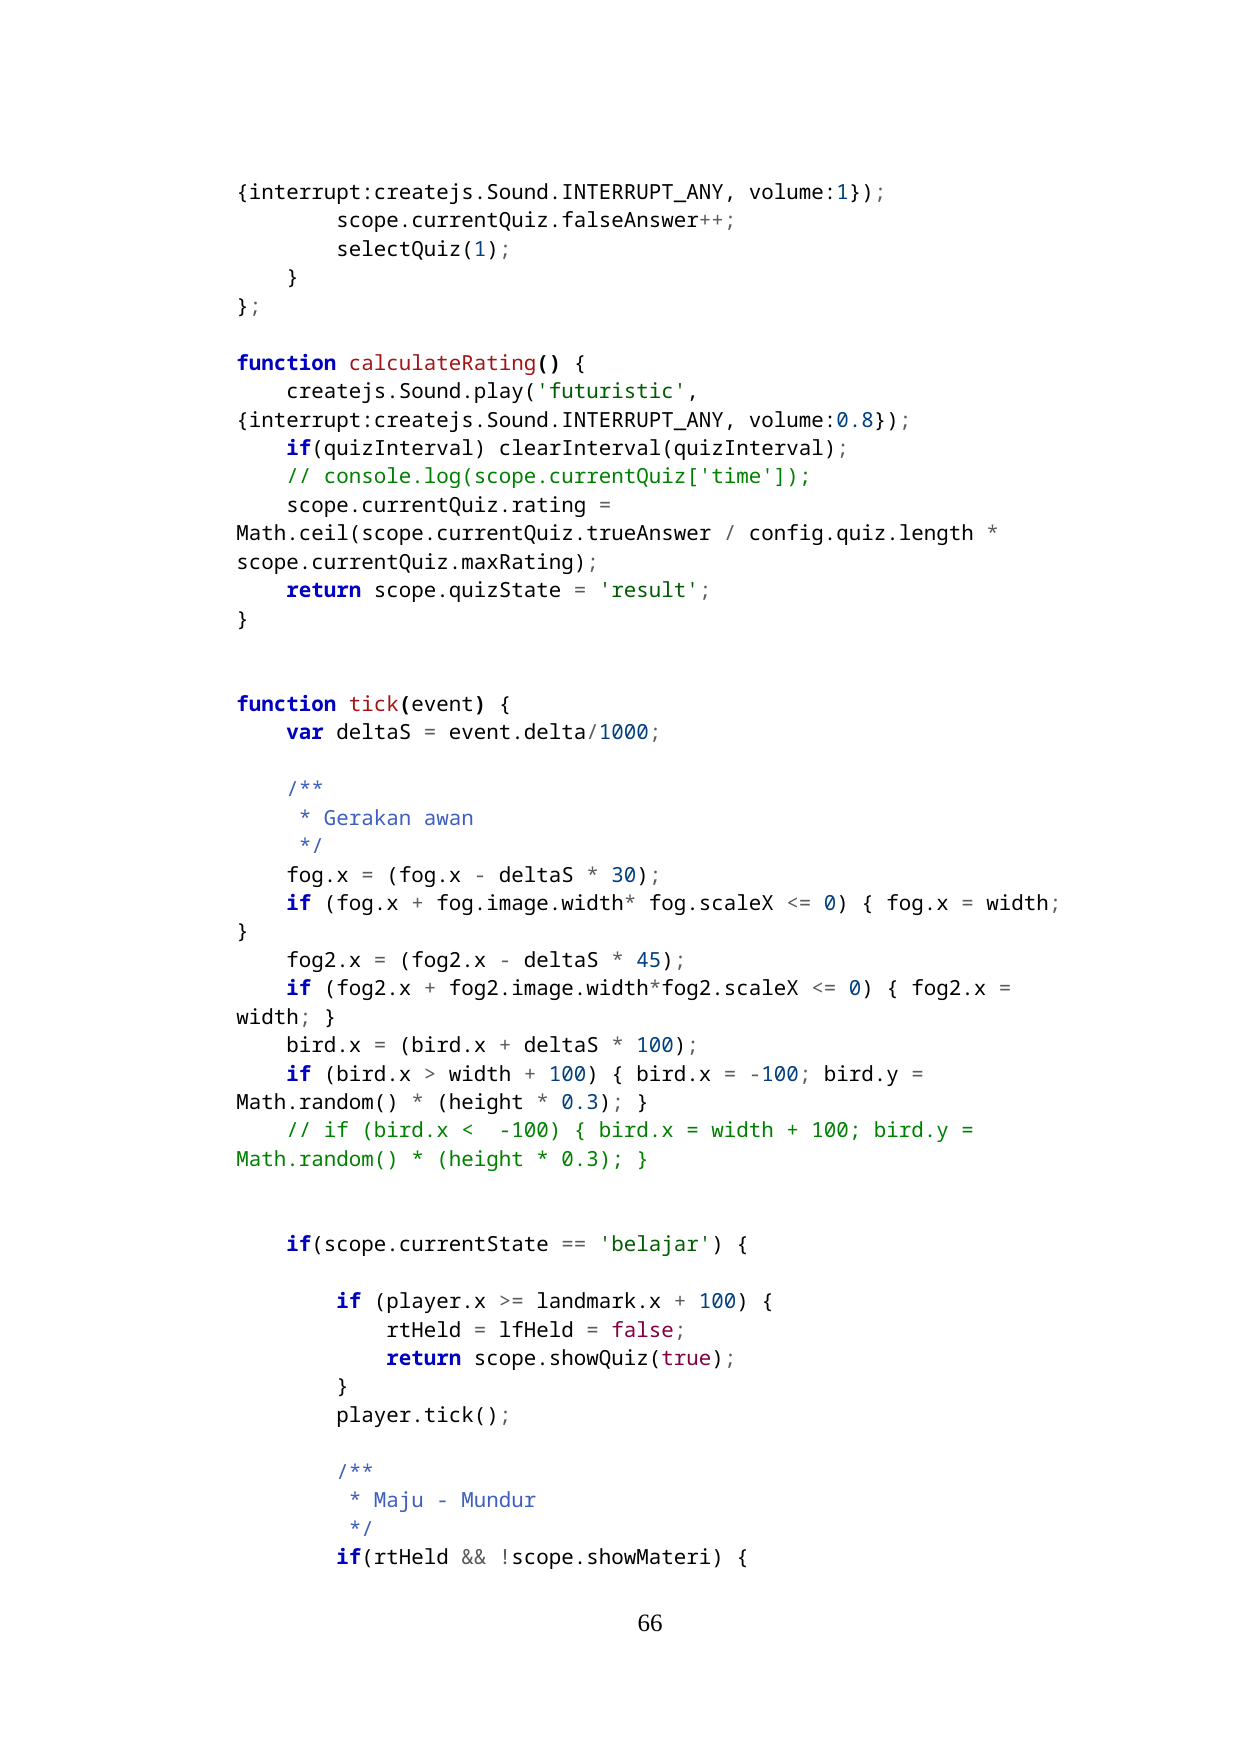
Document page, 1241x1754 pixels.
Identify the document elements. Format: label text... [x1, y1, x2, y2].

table_header {interrupt:createjs.Sound.INTERRUPT_ANY, volume:1}); scope.currentQuiz.falseAnswer++; selectQuiz(1); } }; function calculateRating() { createjs.Sound.play('futuristic', {interrupt:createjs.Sound.INTERRUPT_ANY, volume:0.8}); if(quizInterval) clearInterval(quizInterval); // console.log(scope.currentQuiz['time']); scope.currentQuiz.rating = Math.ceil(scope.currentQuiz.trueAnswer / config.quiz.length * scope.currentQuiz.maxRating); return scope.quizState = 'result'; } function tick(event) { var deltaS = event.delta/1000; /** * Gerakan awan */ fog.x = (fog.x - deltaS * 30); if (fog.x + fog.image.width* fog.scaleX <= 0) { fog.x = width; } fog2.x = (fog2.x - deltaS * 45); if (fog2.x + fog2.image.width*fog2.scaleX <= 0) { fog2.x = width; } bird.x = (bird.x + deltaS * 100); if (bird.x > width + 100) { bird.x = -100; bird.y = Math.random() * (height * 0.3); } // if (bird.x < -100) { bird.x = width + 100; bird.y = Math.random() * (height * 0.3); } if(scope.currentState == 'belajar') { if (player.x >= landmark.x + 100) { rtHeld = lfHeld = false; return scope.showQuiz(true); } player.tick(); /** * Maju - Mundur */ if(rtHeld && !scope.showMateri) { [236, 177, 1063, 1571]
